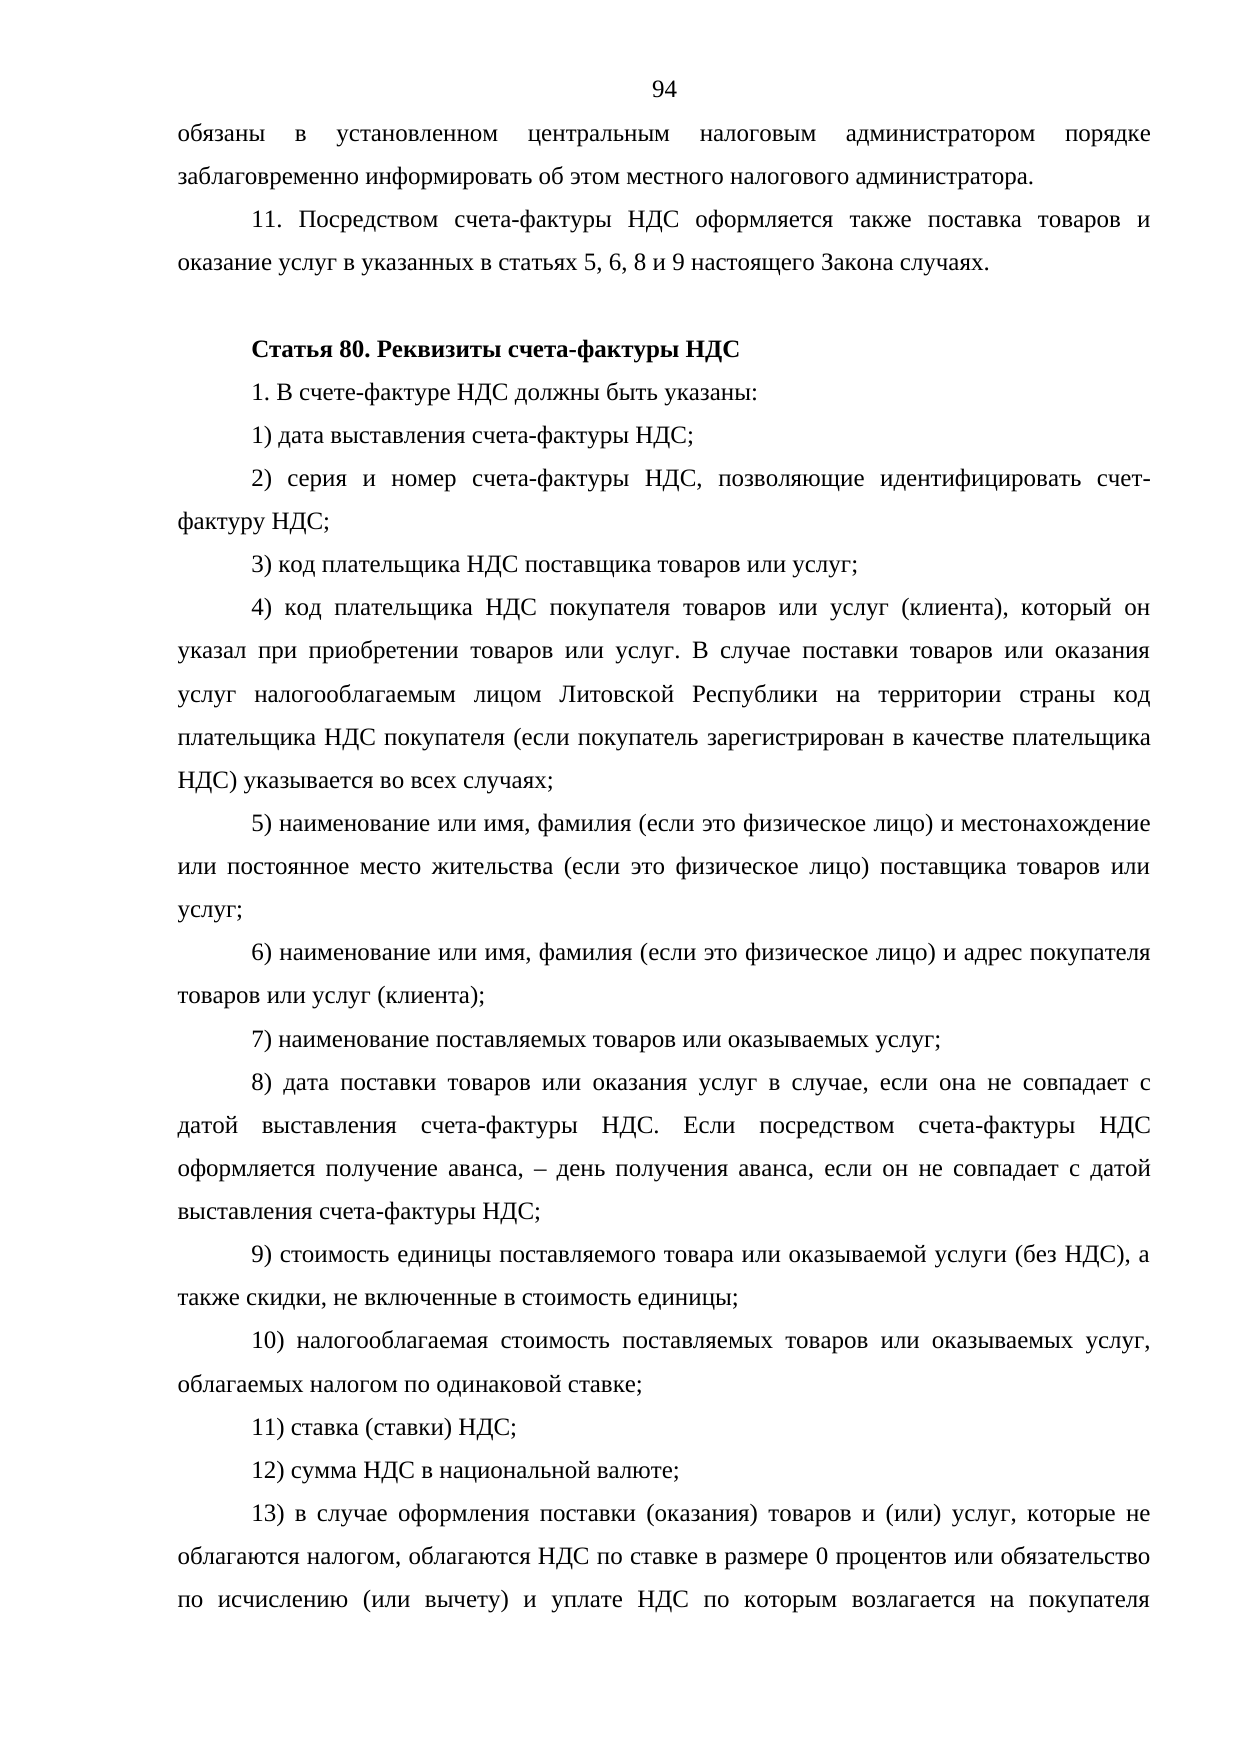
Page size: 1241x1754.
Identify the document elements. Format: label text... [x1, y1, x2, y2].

text 1) дата выставления счета-фактуры НДС; [177, 420, 1152, 449]
text 1. В счете-фактуре НДС должны быть указаны: [177, 377, 1152, 406]
text 13) в случае оформления поставки (оказания) товаров и (или) услуг, которые не облагаются налогом, облагаются НДС по ставке в размере 0 процентов или обязательство по исчислению (или вычету) и уплате НДС по которым возлагается на покупателя [177, 1498, 1152, 1613]
text 8) дата поставки товаров или оказания услуг в случае, если она не совпадает с датой выставления счета-фактуры НДС. Если посредством счета-фактуры НДС оформляется получение аванса, – день получения аванса, если он не совпадает с датой выставления счета-фактуры НДС; [177, 1067, 1152, 1225]
text 9) стоимость единицы поставляемого товара или оказываемой услуги (без НДС), а также скидки, не включенные в стоимость единицы; [177, 1239, 1152, 1311]
text 4) код плательщика НДС покупателя товаров или услуг (клиента), который он указал при приобретении товаров или услуг. В случае поставки товаров или оказания услуг налогооблагаемым лицом Литовской Республики на территории страны код плательщика НДС покупателя (если покупатель зарегистрирован в качестве плательщика НДС) указывается во всех случаях; [177, 592, 1152, 794]
text 2) серия и номер счета-фактуры НДС, позволяющие идентифицировать счет-фактуру НДС; [177, 463, 1152, 535]
text 10) налогооблагаемая стоимость поставляемых товаров или оказываемых услуг, облагаемых налогом по одинаковой ставке; [177, 1326, 1152, 1397]
text 3) код плательщика НДС поставщика товаров или услуг; [177, 549, 1152, 578]
text Статья 80. Реквизиты счета-фактуры НДС [177, 334, 1152, 362]
text обязаны в установленном центральным налоговым администратором порядке заблаговременно информировать об этом местного налогового администратора. [177, 118, 1152, 190]
text 5) наименование или имя, фамилия (если это физическое лицо) и местонахождение или постоянное место жительства (если это физическое лицо) поставщика товаров или услуг; [177, 808, 1152, 923]
text 6) наименование или имя, фамилия (если это физическое лицо) и адрес покупателя товаров или услуг (клиента); [177, 937, 1152, 1009]
text 12) сумма НДС в национальной валюте; [177, 1455, 1152, 1484]
text 11. Посредством счета-фактуры НДС оформляется также поставка товаров и оказание услуг в указанных в статьях 5, 6, 8 и 9 настоящего Закона случаях. [177, 204, 1152, 276]
text 11) ставка (ставки) НДС; [177, 1412, 1152, 1441]
text 7) наименование поставляемых товаров или оказываемых услуг; [177, 1024, 1152, 1052]
